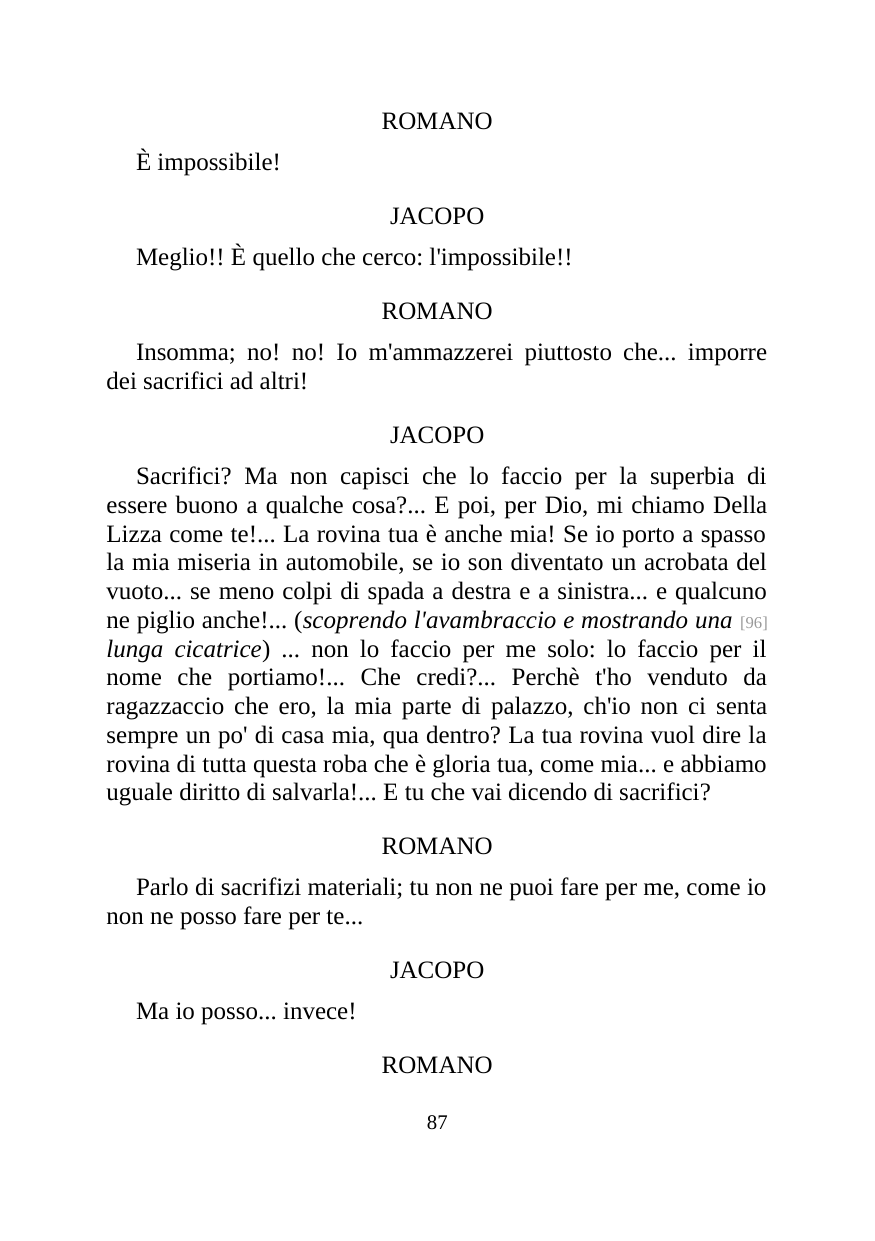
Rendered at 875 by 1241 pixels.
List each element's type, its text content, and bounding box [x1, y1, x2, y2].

text ROMANO [106, 296, 768, 325]
text Parlo di sacrifizi materiali; tu non ne puoi fare per me, come io non ne posso fare per te... [106, 872, 768, 930]
text JACOPO [106, 420, 768, 449]
text JACOPO [106, 201, 768, 230]
text Ma io posso... invece! [106, 996, 768, 1025]
text Meglio!! È quello che cerco: l'impossibile!! [106, 242, 768, 271]
text JACOPO [106, 955, 768, 984]
text Sacrifici? Ma non capisci che lo faccio per la superbia di essere buono a qualche cosa?... E poi, per Dio, mi chiamo Della Lizza come te!... La rovina tua è anche mia! Se io porto a spasso la mia miseria in automobile, se io son diventato un acrobata del vuoto... se meno colpi di spada a destra e a sinistra... e qualcuno ne piglio anche!... (scoprendo l'avambraccio e mostrando una [96] lunga cicatrice) ... non lo faccio per me solo: lo faccio per il nome che portiamo!... Che credi?... Perchè t'ho venduto da ragazzaccio che ero, la mia parte di palazzo, ch'io non ci senta sempre un po' di casa mia, qua dentro? La tua rovina vuol dire la rovina di tutta questa roba che è gloria tua, come mia... e abbiamo uguale diritto di salvarla!... E tu che vai dicendo di sacrifici? [106, 461, 768, 806]
text ROMANO [106, 106, 768, 135]
text ROMANO [106, 831, 768, 860]
text ROMANO [106, 1050, 768, 1079]
text È impossibile! [106, 147, 768, 176]
text Insomma; no! no! Io m'ammazzerei piuttosto che... imporre dei sacrifici ad altri! [106, 337, 768, 395]
